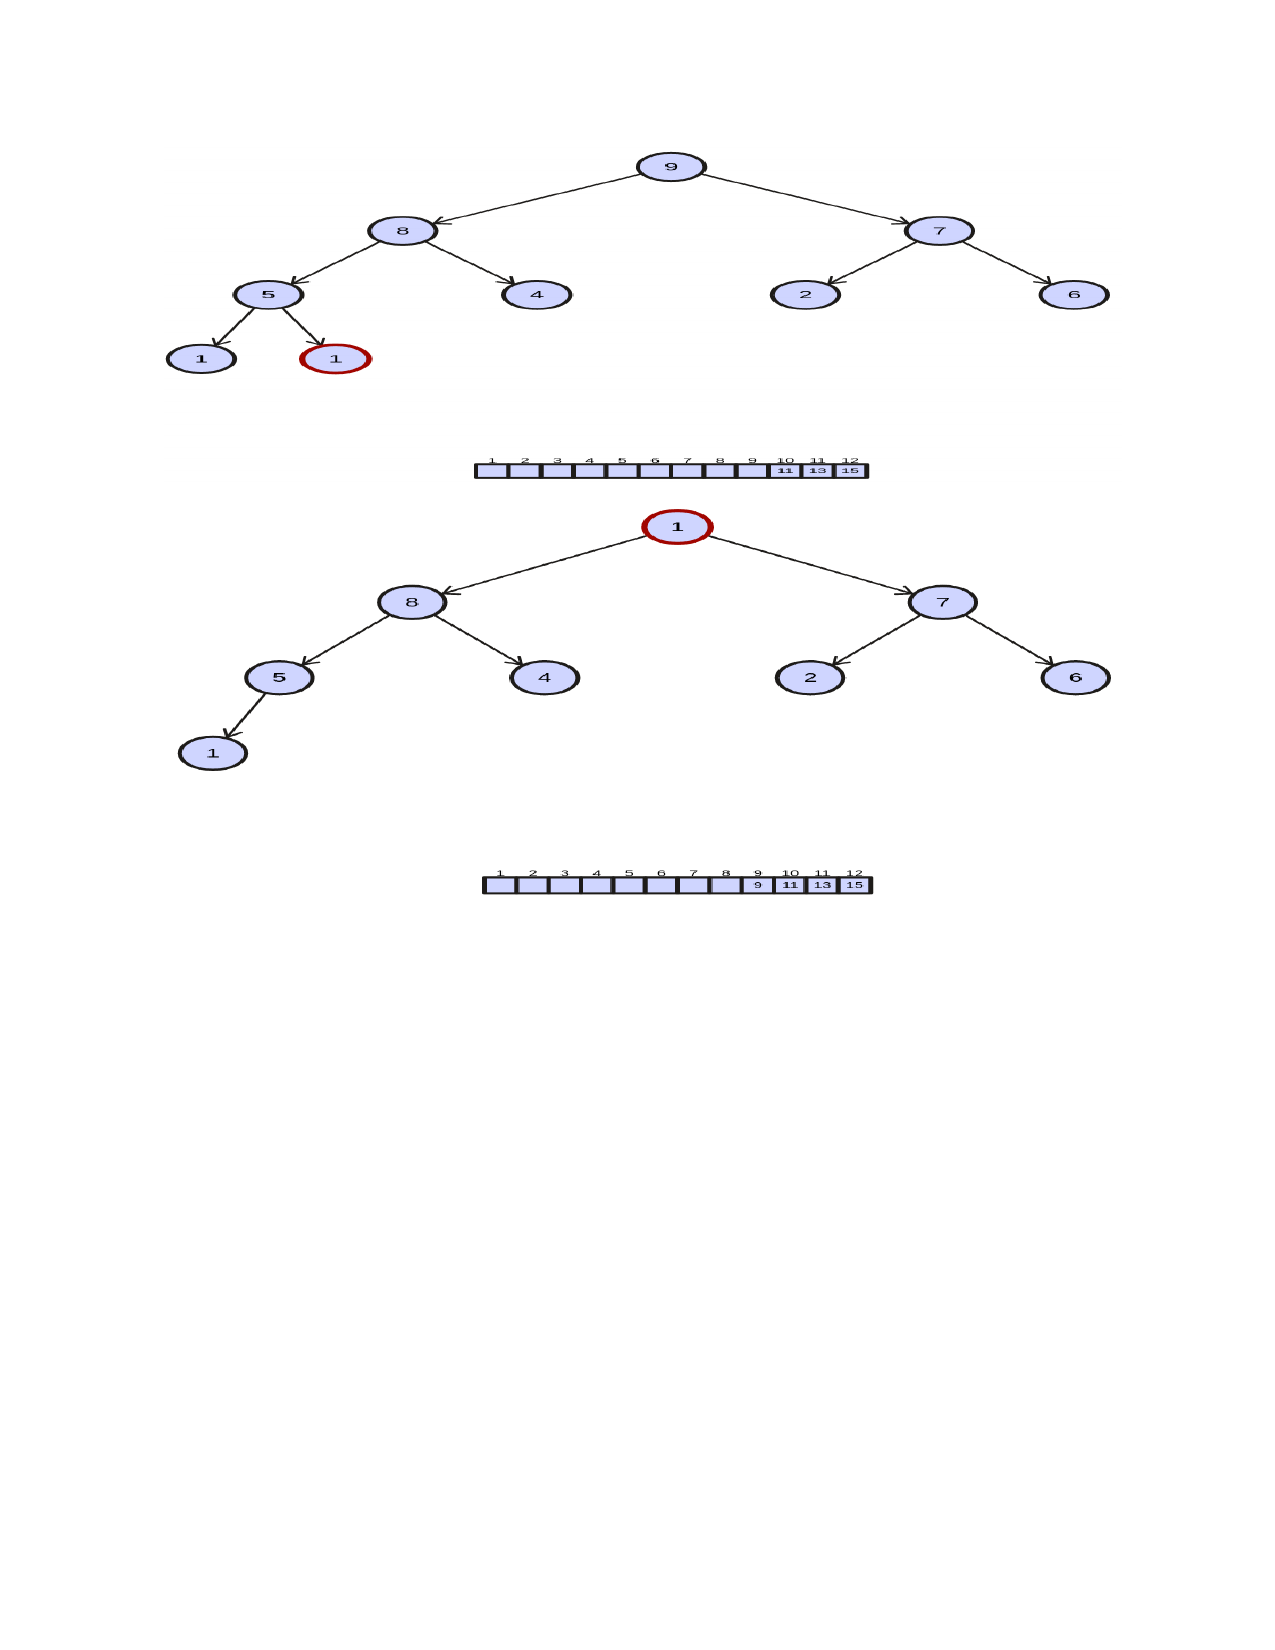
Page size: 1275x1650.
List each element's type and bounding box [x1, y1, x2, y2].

picture [167, 490, 1123, 900]
picture [164, 137, 1123, 482]
